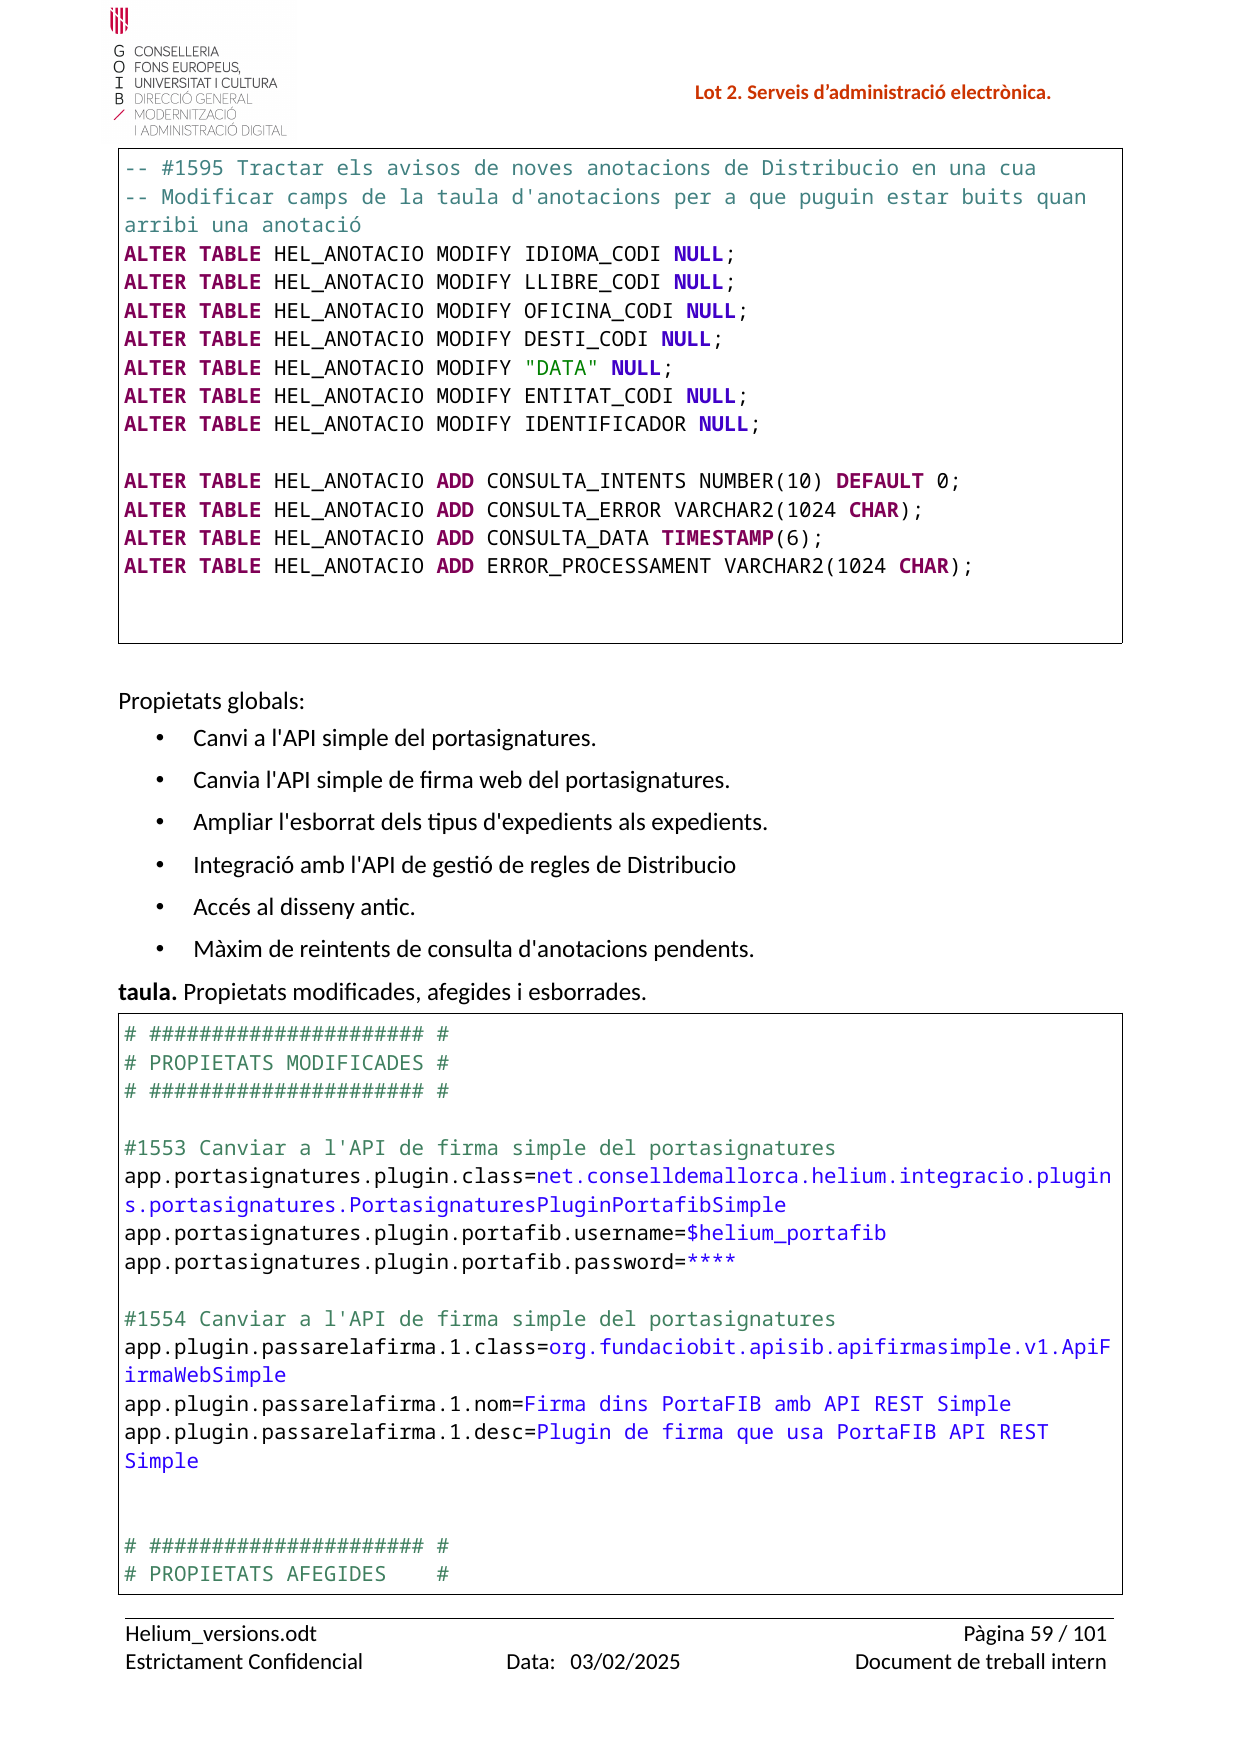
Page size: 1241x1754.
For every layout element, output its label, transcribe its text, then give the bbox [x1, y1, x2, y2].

list Integració amb l'API de gestió de regles de Distribucio [156, 849, 1122, 879]
table_header -- #1595 Tractar els avisos de noves anotacions de Distribucio en una cua -- Modificar camps de la taula d'anotacions per a que puguin estar buits quan arribi una anotació ALTER TABLE HEL_ANOTACIO MODIFY IDIOMA_CODI NULL; ALTER TABLE HEL_ANOTACIO MODIFY LLIBRE_CODI NULL; ALTER TABLE HEL_ANOTACIO MODIFY OFICINA_CODI NULL; ALTER TABLE HEL_ANOTACIO MODIFY DESTI_CODI NULL; ALTER TABLE HEL_ANOTACIO MODIFY "DATA" NULL; ALTER TABLE HEL_ANOTACIO MODIFY ENTITAT_CODI NULL; ALTER TABLE HEL_ANOTACIO MODIFY IDENTIFICADOR NULL; ALTER TABLE HEL_ANOTACIO ADD CONSULTA_INTENTS NUMBER(10) DEFAULT 0; ALTER TABLE HEL_ANOTACIO ADD CONSULTA_ERROR VARCHAR2(1024 CHAR); ALTER TABLE HEL_ANOTACIO ADD CONSULTA_DATA TIMESTAMP(6); ALTER TABLE HEL_ANOTACIO ADD ERROR_PROCESSAMENT VARCHAR2(1024 CHAR); [119, 149, 1122, 643]
list Canvi a l'API simple del portasignatures. [156, 722, 1122, 752]
picture [100, 0, 297, 144]
text taula. Propietats modificades, afegides i esborrades. [118, 976, 1122, 1007]
list Canvia l'API simple de firma web del portasignatures. [156, 764, 1122, 794]
list Accés al disseny antic. [156, 891, 1122, 922]
table_header # ###################### # # PROPIETATS MODIFICADES # # ###################### # #1553 Canviar a l'API de firma simple del portasignatures app.portasignatures.plugin.class=net.conselldemallorca.helium.integracio.plugins.portasignatures.PortasignaturesPluginPortafibSimple app.portasignatures.plugin.portafib.username=$helium_portafib app.portasignatures.plugin.portafib.password=**** #1554 Canviar a l'API de firma simple del portasignatures app.plugin.passarelafirma.1.class=org.fundaciobit.apisib.apifirmasimple.v1.ApiFirmaWebSimple app.plugin.passarelafirma.1.nom=Firma dins PortaFIB amb API REST Simple app.plugin.passarelafirma.1.desc=Plugin de firma que usa PortaFIB API REST Simple # ###################### # # PROPIETATS AFEGIDES # [119, 1014, 1122, 1594]
text Propietats globals: [118, 685, 1122, 716]
list Ampliar l'esborrat dels tipus d'expedients als expedients. [156, 806, 1122, 837]
list Màxim de reintents de consulta d'anotacions pendents. [156, 934, 1122, 964]
